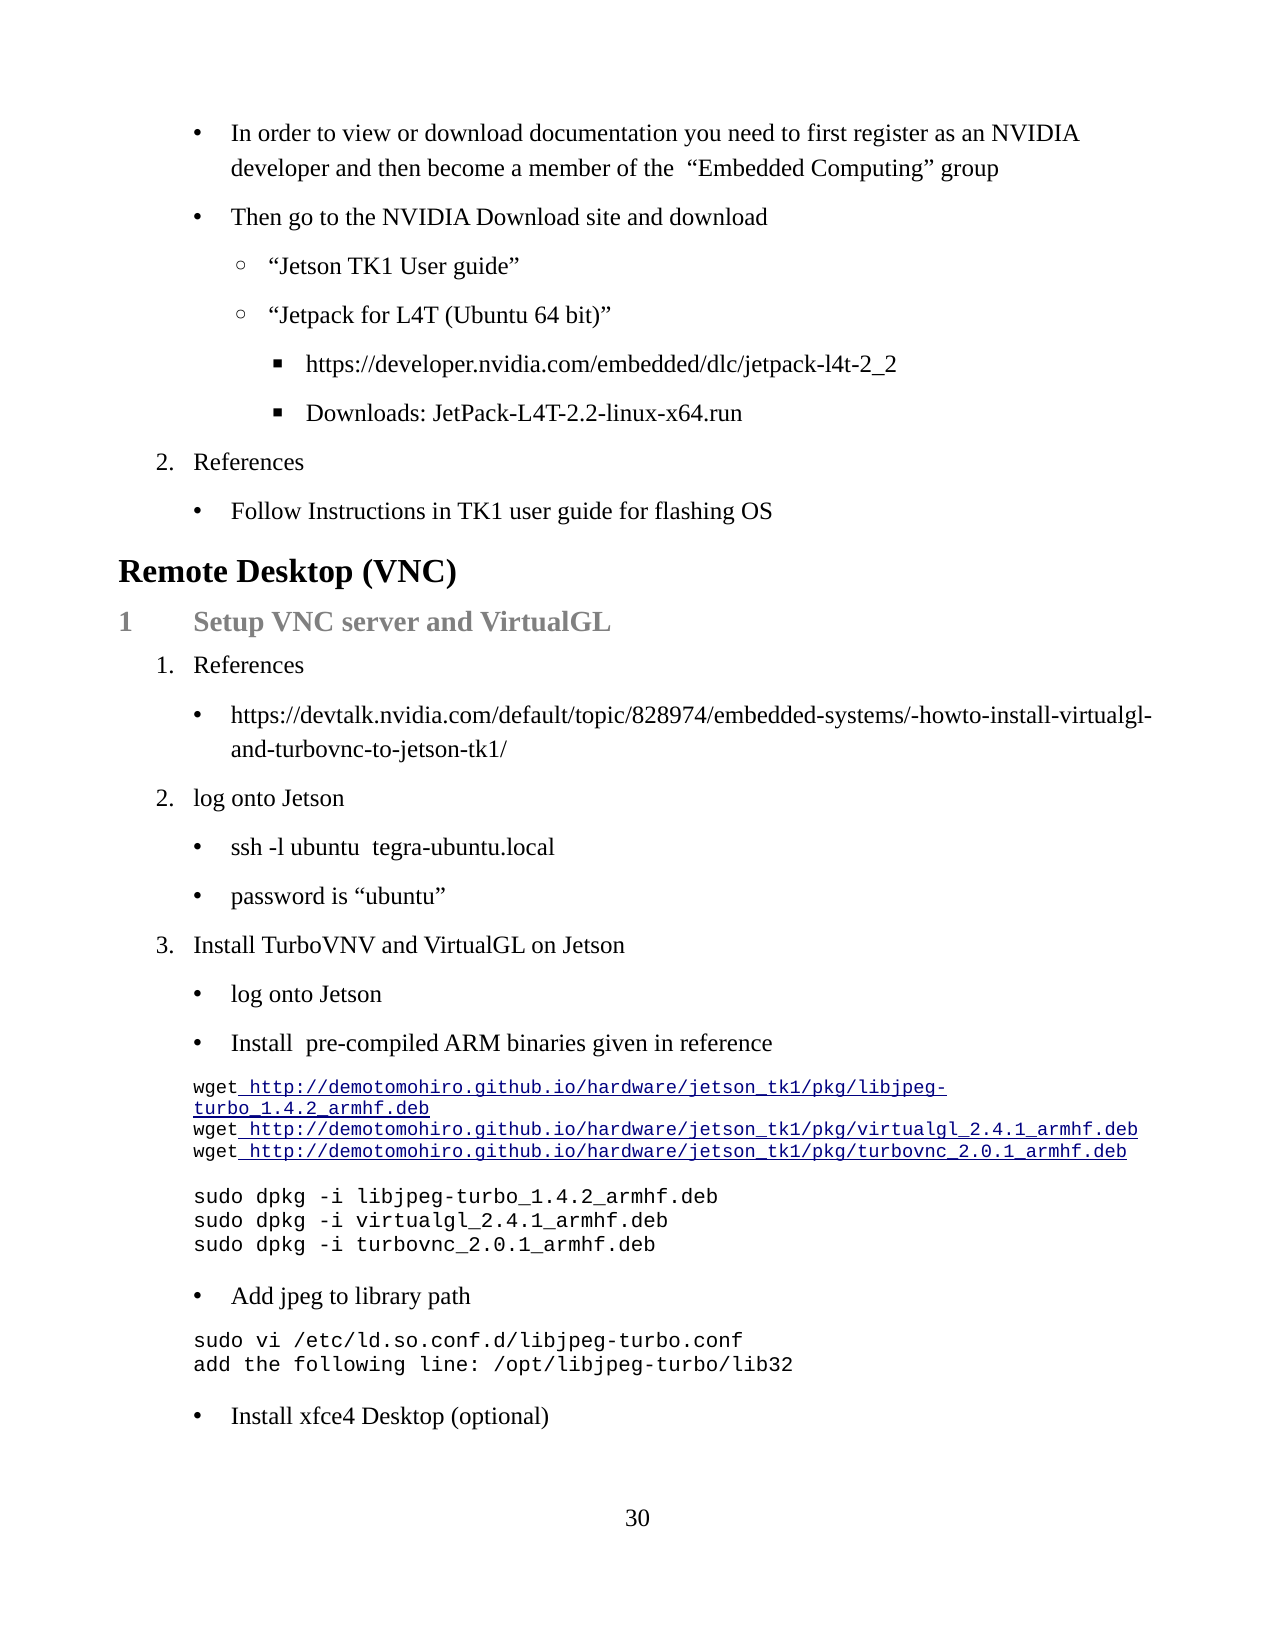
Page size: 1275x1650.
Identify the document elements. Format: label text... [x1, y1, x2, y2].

text sudo dpkg -i turbovnc_2.0.1_armhf.deb [193, 1233, 1157, 1257]
list References [156, 651, 1157, 679]
list Install TurboVNV and VirtualGL on Jetson [156, 930, 1157, 959]
list Add jpeg to library path [193, 1281, 1157, 1309]
text sudo dpkg -i virtualgl_2.4.1_armhf.deb [193, 1210, 1157, 1233]
subtitle Setup VNC server and VirtualGL [118, 604, 1157, 638]
list Follow Instructions in TK1 user guide for flashing OS [193, 496, 1157, 525]
list add the following line: /opt/libjpeg-turbo/lib32 [193, 1353, 1157, 1377]
list ssh -l ubuntu tegra-ubuntu.local [193, 832, 1157, 861]
text sudo dpkg -i libjpeg-turbo_1.4.2_armhf.deb [193, 1186, 1157, 1210]
list sudo vi /etc/ld.so.conf.d/libjpeg-turbo.conf [193, 1330, 1157, 1353]
list Downloads: JetPack-L4T-2.2-linux-x64.run [268, 398, 1157, 427]
subtitle Remote Desktop (VNC) [118, 551, 1157, 590]
text wget http://demotomohiro.github.io/hardware/jetson_tk1/pkg/turbovnc_2.0.1_armhf.deb [193, 1141, 1157, 1163]
text wget http://demotomohiro.github.io/hardware/jetson_tk1/pkg/virtualgl_2.4.1_armhf.deb [193, 1120, 1157, 1141]
text wget http://demotomohiro.github.io/hardware/jetson_tk1/pkg/libjpeg-turbo_1.4.2_armhf.deb [193, 1078, 1157, 1120]
list Then go to the NVIDIA Download site and download [193, 202, 1157, 230]
list log onto Jetson [193, 979, 1157, 1008]
list https://devtalk.nvidia.com/default/topic/828974/embedded-systems/-howto-install-virtualgl-and-turbovnc-to-jetson-tk1/ [193, 700, 1157, 763]
list https://developer.nvidia.com/embedded/dlc/jetpack-l4t-2_2 [268, 349, 1157, 378]
list password is “ubuntu” [193, 881, 1157, 910]
list “Jetpack for L4T (Ubuntu 64 bit)” [231, 300, 1157, 328]
list Install xfce4 Desktop (optional) [193, 1401, 1157, 1429]
list “Jetson TK1 User guide” [231, 251, 1157, 279]
list log onto Jetson [156, 783, 1157, 812]
list References [156, 447, 1157, 476]
list Install pre-compiled ARM binaries given in reference [193, 1028, 1157, 1057]
list In order to view or download documentation you need to first register as an NVIDIA developer and then become a member of the “Embedded Computing” group [193, 118, 1157, 181]
